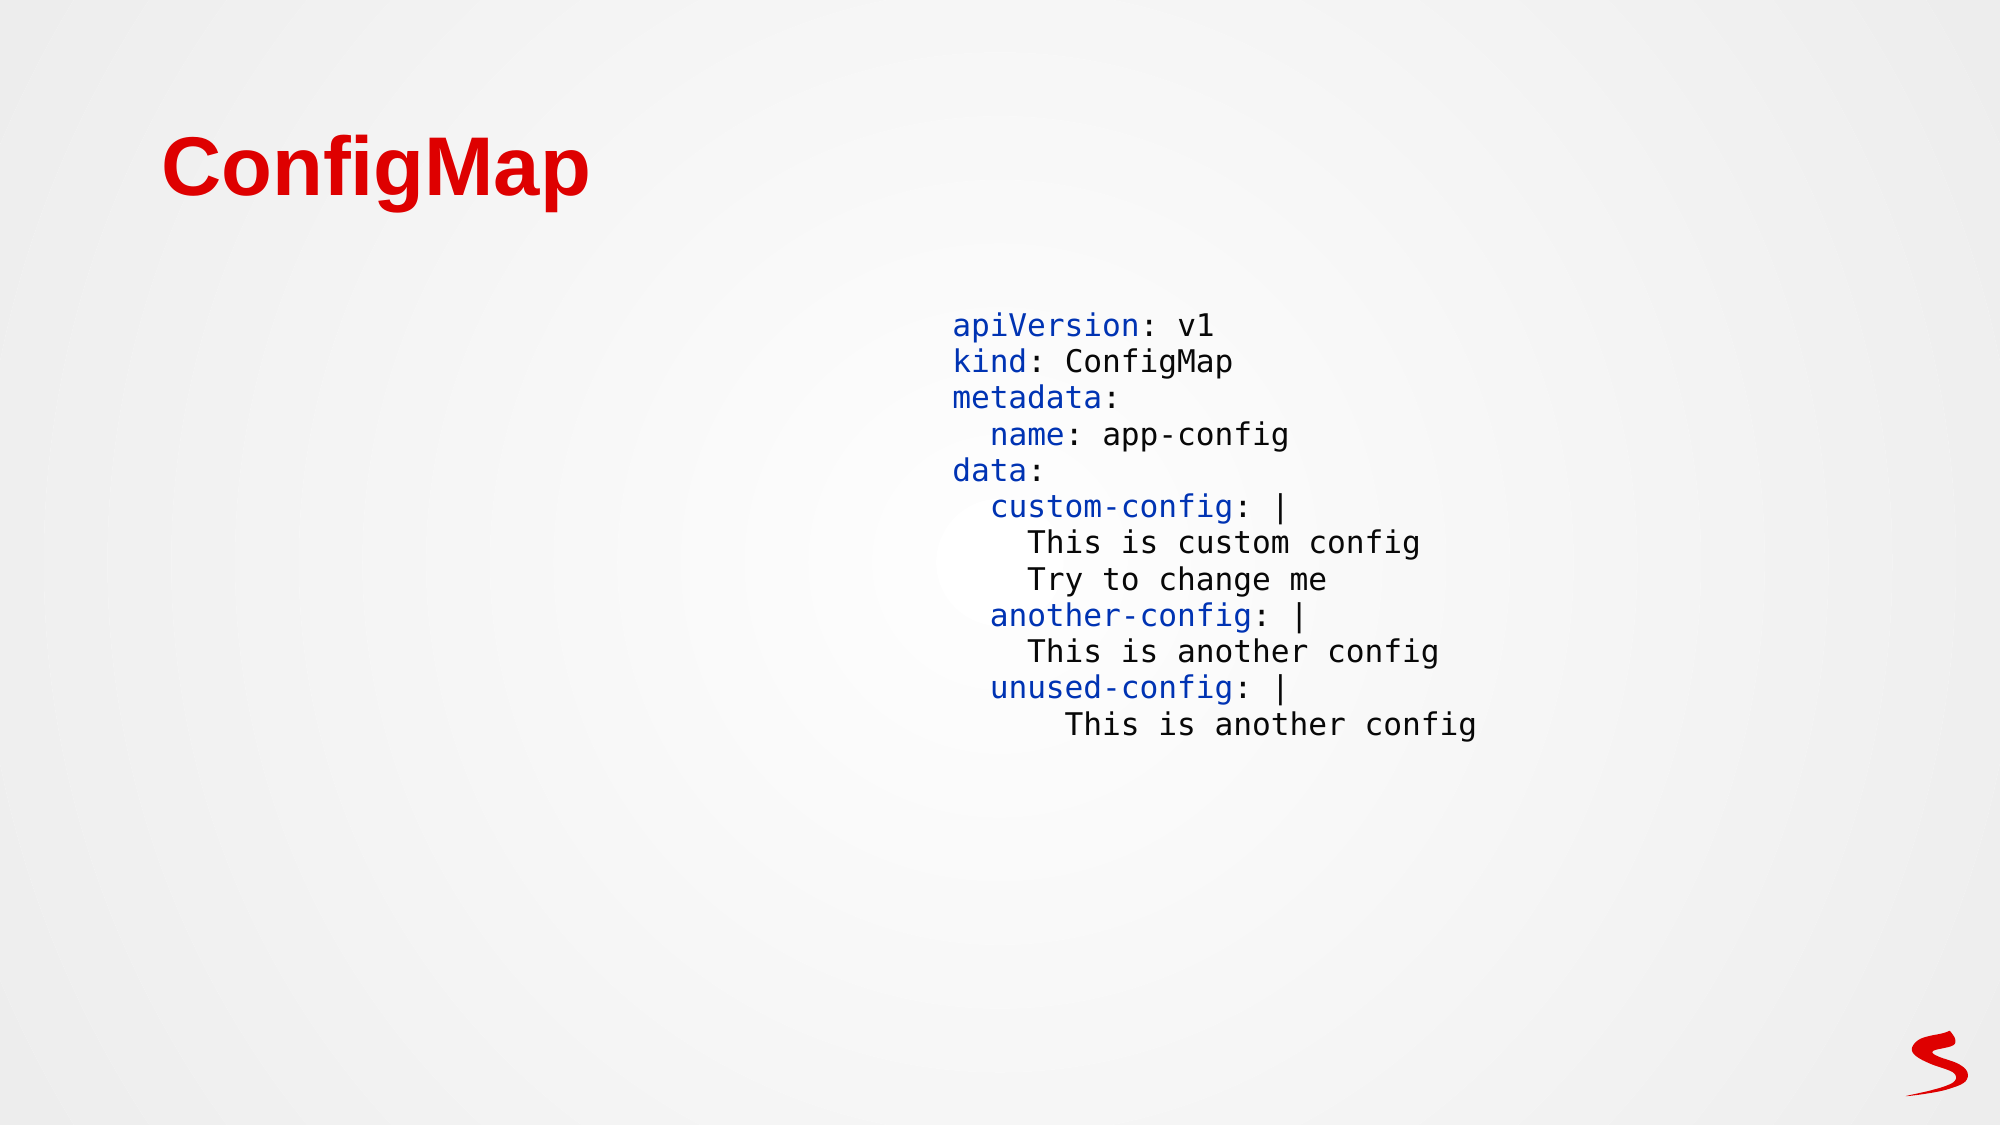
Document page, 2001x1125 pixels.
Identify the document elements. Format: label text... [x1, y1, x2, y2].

text_box ConfigMap [146, 112, 1816, 229]
text_box apiVersion: v1 kind: ConfigMap metadata: name: app-config data: custom-config: | This is custom config Try to change me another-config: | This is another config unused-config: | This is another config [937, 299, 1538, 895]
